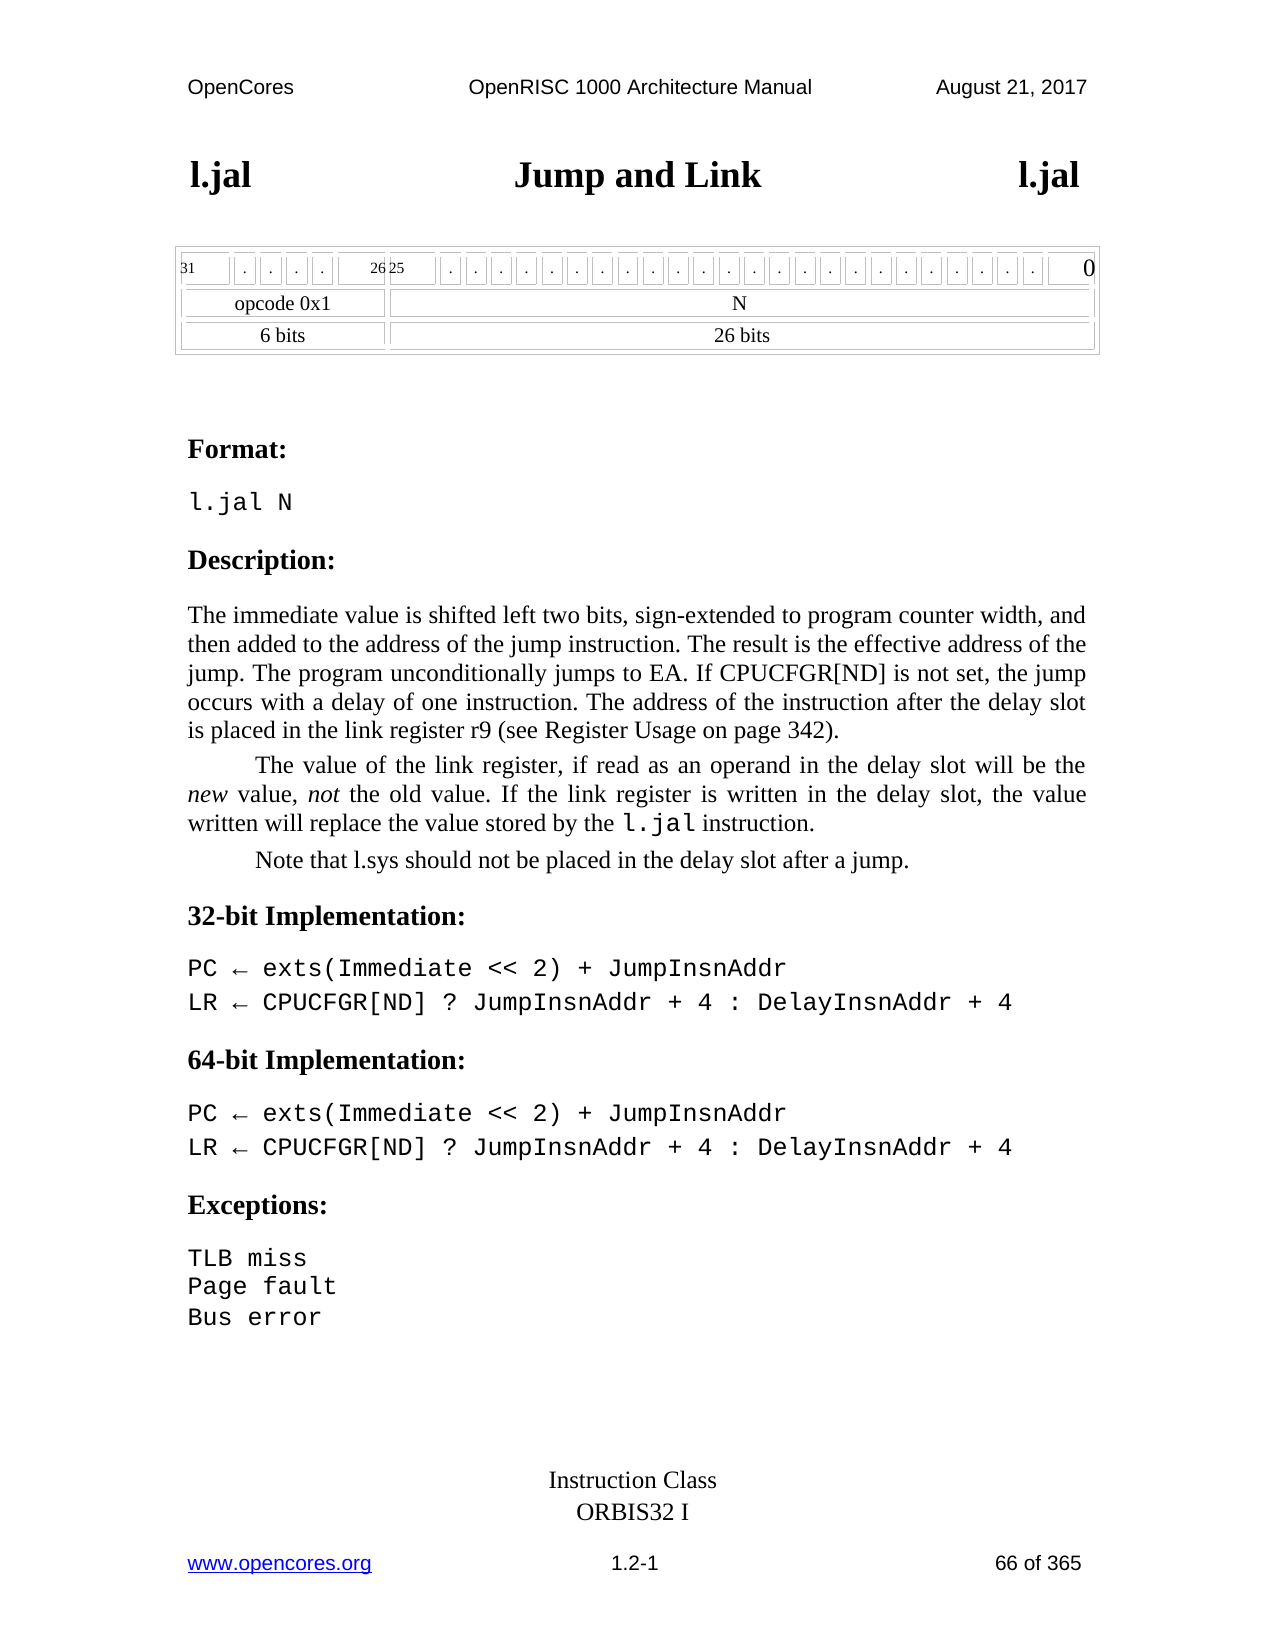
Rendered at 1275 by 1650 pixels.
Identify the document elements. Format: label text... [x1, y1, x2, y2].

text Format: [187, 432, 1087, 464]
text The immediate value is shifted left two bits, sign-extended to program counter width, and then added to the address of the jump instruction. The result is the effective address of the jump. The program unconditionally jumps to EA. If CPUCFGR[ND] is not set, the jump occurs with a delay of one instruction. The address of the instruction after the delay slot is placed in the link register r9 (see Register Usage on page 340). [187, 600, 1087, 744]
text TLB miss Page fault Bus error [187, 1245, 1087, 1334]
text PC ← exts(Immediate << 2) + JumpInsnAddr LR ← CPUCFGR[ND] ? JumpInsnAddr + 4 : DelayInsnAddr + 4 [187, 956, 1087, 1018]
text Note that l.sys should not be placed in the delay slot after a jump. [187, 845, 1087, 874]
text l.jal N [187, 489, 1087, 518]
text The value of the link register, if read as an operand in the delay slot will be the new value, not the old value. If the link register is written in the delay slot, the value written will replace the value stored by the l.jal instruction. [187, 750, 1087, 839]
text Exceptions: [187, 1188, 1087, 1220]
text 32-bit Implementation: [187, 899, 1087, 931]
text Description: [187, 543, 1087, 575]
text 64-bit Implementation: [187, 1043, 1087, 1076]
text PC ← exts(Immediate << 2) + JumpInsnAddr LR ← CPUCFGR[ND] ? JumpInsnAddr + 4 : DelayInsnAddr + 4 [187, 1101, 1087, 1163]
